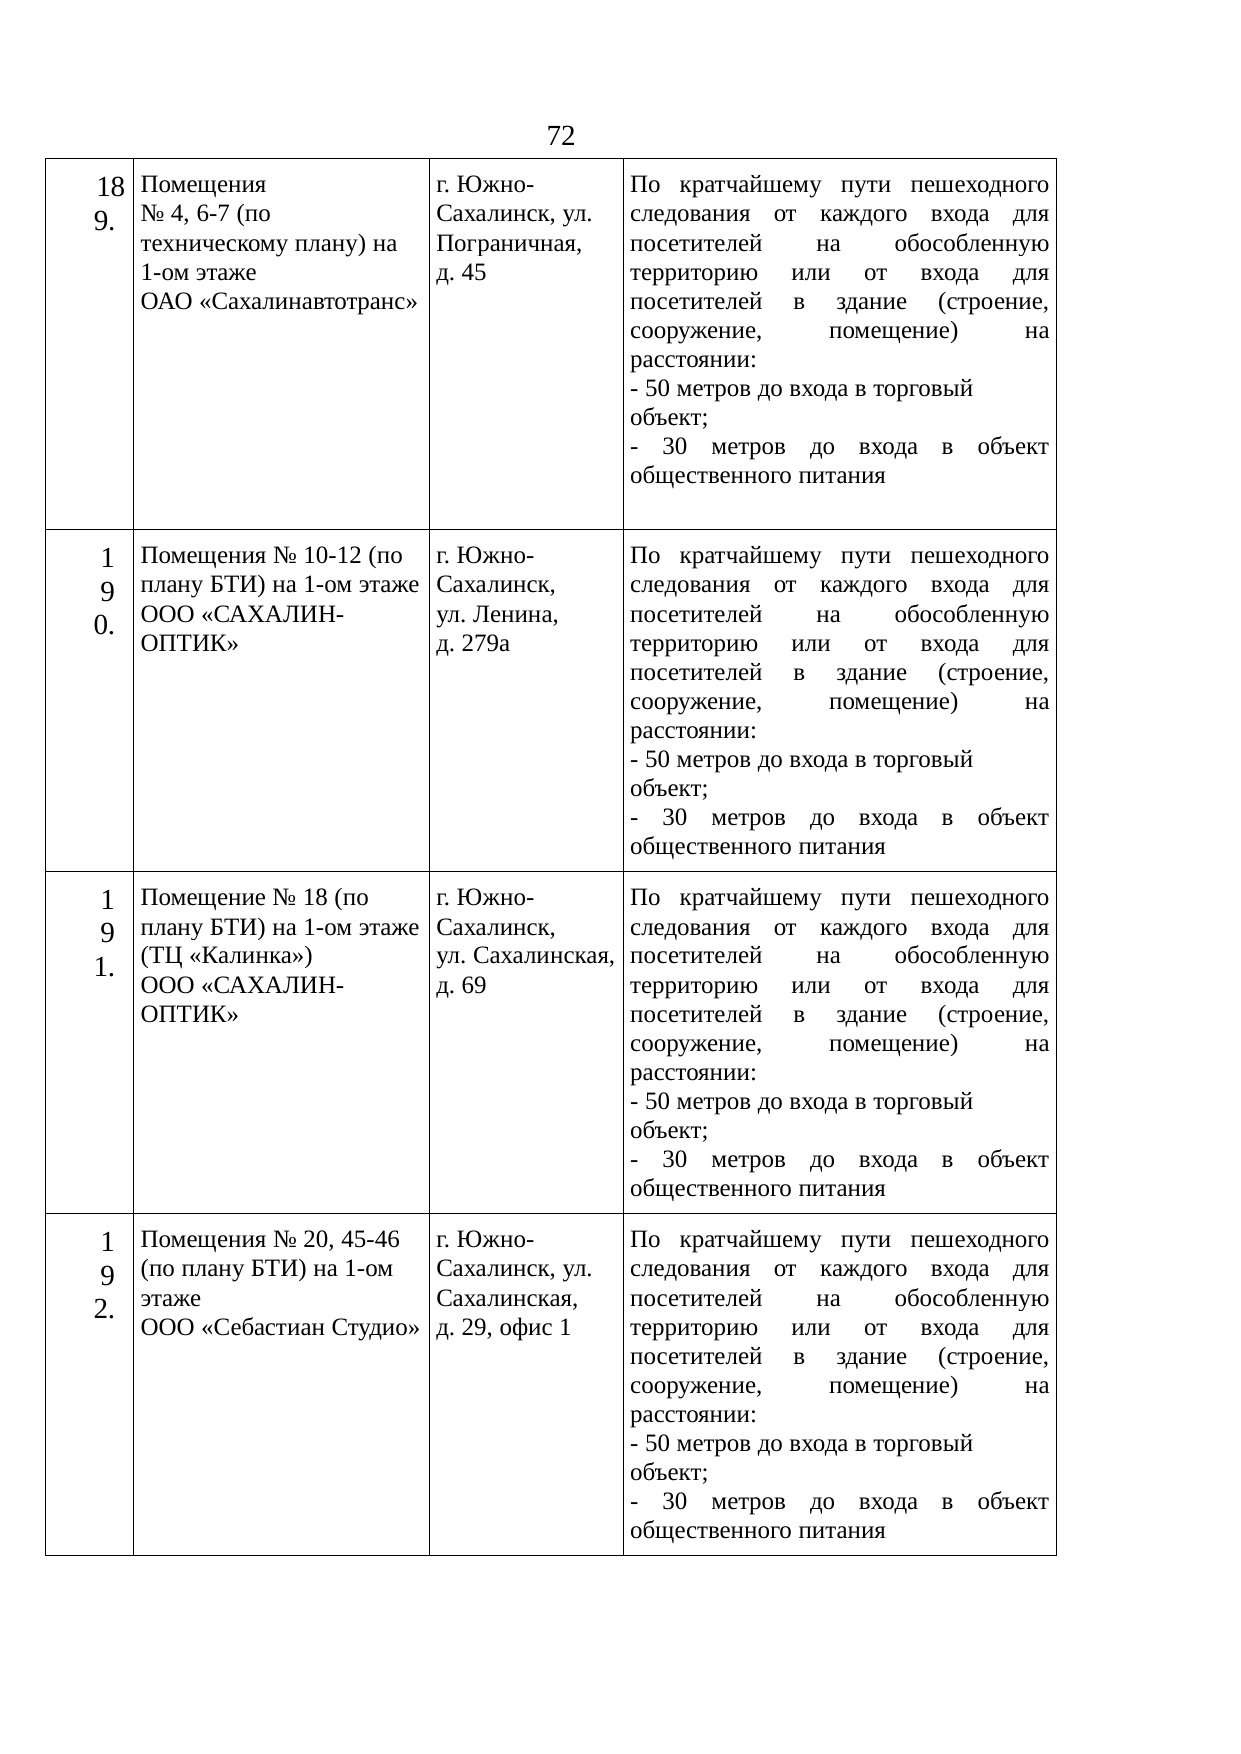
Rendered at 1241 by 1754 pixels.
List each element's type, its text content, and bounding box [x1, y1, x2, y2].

table_cell По кратчайшему пути пешеходного следования от каждого входа для посетителей на обособленную территорию или от входа для посетителей в здание (строение, сооружение, помещение) на расстоянии: - 50 метров до входа в торговый объект; - 30 метров до входа в объект общественного питания [624, 872, 1056, 1213]
table_cell Помещения № 20, 45-46 (по плану БТИ) на 1-ом этаже ООО «Себастиан Студио» [134, 1214, 429, 1554]
table_cell Помещение № 18 (по плану БТИ) на 1-ом этаже (ТЦ «Калинка») ООО «САХАЛИН-ОПТИК» [134, 872, 429, 1213]
table_cell Помещения № 10-12 (по плану БТИ) на 1-ом этаже ООО «САХАЛИН-ОПТИК» [134, 530, 429, 871]
table_cell Помещения № 4, 6-7 (по техническому плану) на 1-ом этаже ОАО «Сахалинавтотранс» [134, 159, 429, 529]
table_cell [46, 1214, 133, 1554]
table_cell [46, 530, 133, 871]
table_cell По кратчайшему пути пешеходного следования от каждого входа для посетителей на обособленную территорию или от входа для посетителей в здание (строение, сооружение, помещение) на расстоянии: - 50 метров до входа в торговый объект; - 30 метров до входа в объект общественного питания [624, 530, 1056, 871]
table_cell По кратчайшему пути пешеходного следования от каждого входа для посетителей на обособленную территорию или от входа для посетителей в здание (строение, сооружение, помещение) на расстоянии: - 50 метров до входа в торговый объект; - 30 метров до входа в объект общественного питания [624, 1214, 1056, 1554]
table_cell [46, 872, 133, 1213]
table_cell г. Южно-Сахалинск, ул. Сахалинская, д. 69 [430, 872, 623, 1213]
table_cell г. Южно-Сахалинск, ул. Сахалинская, д. 29, офис 1 [430, 1214, 623, 1554]
table_cell г. Южно-Сахалинск, ул. Пограничная, д. 45 [430, 159, 623, 529]
table_cell [46, 159, 133, 529]
table_cell г. Южно-Сахалинск, ул. Ленина, д. 279а [430, 530, 623, 871]
table_cell По кратчайшему пути пешеходного следования от каждого входа для посетителей на обособленную территорию или от входа для посетителей в здание (строение, сооружение, помещение) на расстоянии: - 50 метров до входа в торговый объект; - 30 метров до входа в объект общественного питания [624, 159, 1056, 529]
